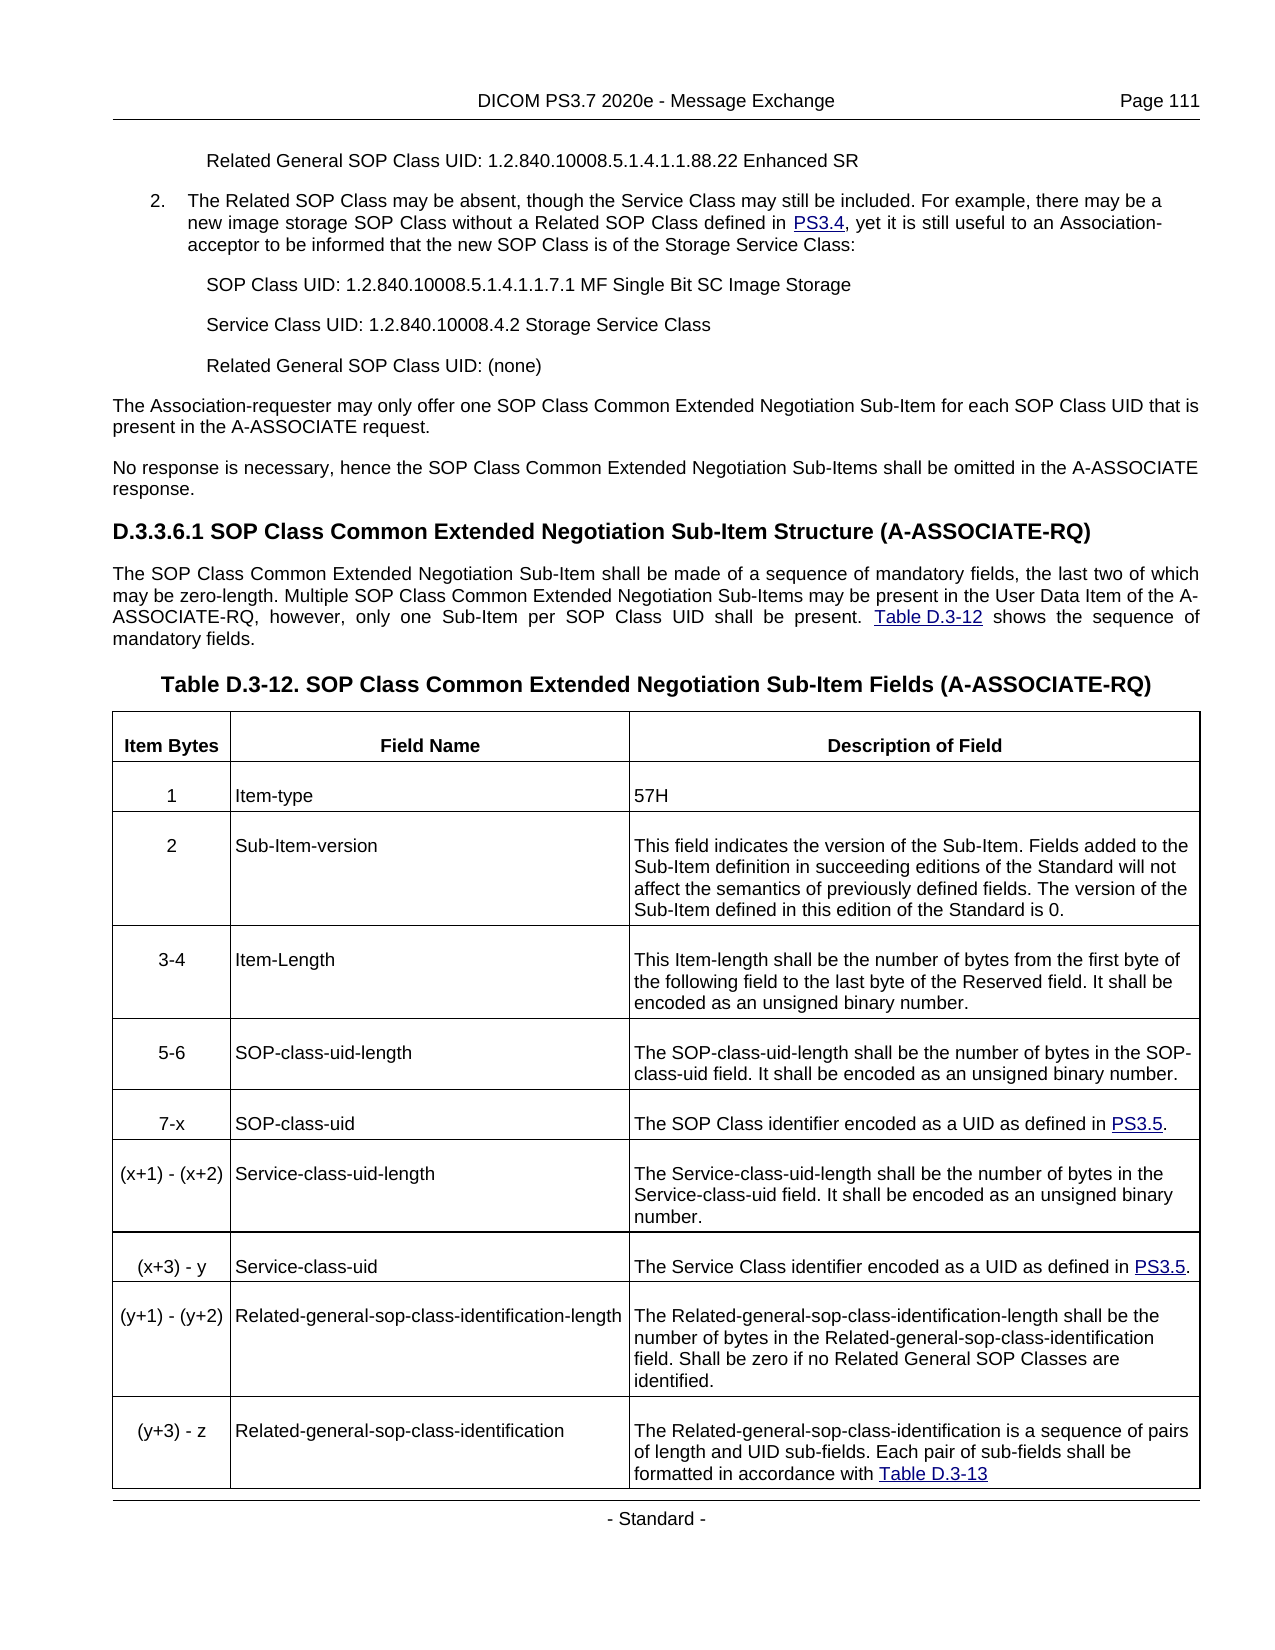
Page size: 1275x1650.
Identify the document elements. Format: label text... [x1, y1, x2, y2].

table_cell This field indicates the version of the Sub-Item. Fields added to the Sub-Item definition in succeeding editions of the Standard will not affect the semantics of previously defined fields. The version of the Sub-Item defined in this edition of the Standard is 0. [630, 812, 1199, 925]
table_cell SOP-class-uid [231, 1090, 629, 1139]
table_cell The Service-class-uid-length shall be the number of bytes in the Service-class-uid field. It shall be encoded as an unsigned binary number. [630, 1140, 1199, 1231]
table_cell Related-general-sop-class-identification [231, 1397, 629, 1488]
text The SOP Class Common Extended Negotiation Sub-Item shall be made of a sequence of mandatory fields, the last two of which may be zero-length. Multiple SOP Class Common Extended Negotiation Sub-Items may be present in the User Data Item of the A-ASSOCIATE-RQ, however, only one Sub-Item per SOP Class UID shall be present. Table D.3-12 shows the sequence of mandatory fields. [112, 563, 1200, 649]
table_cell 2 [113, 812, 230, 925]
text Related General SOP Class UID: 1.2.840.10008.5.1.4.1.1.88.22 Enhanced SR [206, 150, 1162, 172]
text 2. The Related SOP Class may be absent, though the Service Class may still be included. For example, there may be a new image storage SOP Class without a Related SOP Class defined in PS3.4, yet it is still useful to an Association-acceptor to be informed that the new SOP Class is of the Storage Service Class: [150, 190, 1162, 255]
table_cell The Related-general-sop-class-identification-length shall be the number of bytes in the Related-general-sop-class-identification field. Shall be zero if no Related General SOP Classes are identified. [630, 1282, 1199, 1396]
table_cell Item-Length [231, 926, 629, 1018]
text SOP Class UID: 1.2.840.10008.5.1.4.1.1.7.1 MF Single Bit SC Image Storage [206, 274, 1162, 295]
table_cell 3-4 [113, 926, 230, 1018]
table_cell This Item-length shall be the number of bytes from the first byte of the following field to the last byte of the Reserved field. It shall be encoded as an unsigned binary number. [630, 926, 1199, 1018]
text The Association-requester may only offer one SOP Class Common Extended Negotiation Sub-Item for each SOP Class UID that is present in the A-ASSOCIATE request. [112, 395, 1200, 438]
table_cell (x+1) - (x+2) [113, 1140, 230, 1231]
table_cell The SOP-class-uid-length shall be the number of bytes in the SOP-class-uid field. It shall be encoded as an unsigned binary number. [630, 1019, 1199, 1089]
text D.3.3.6.1 SOP Class Common Extended Negotiation Sub-Item Structure (A-ASSOCIATE-RQ) [112, 518, 1200, 544]
table_cell 57H [630, 762, 1199, 811]
table_cell (y+3) - z [113, 1397, 230, 1488]
text Table D.3-12. SOP Class Common Extended Negotiation Sub-Item Fields (A-ASSOCIATE-RQ) [112, 672, 1200, 698]
table_cell 7-x [113, 1090, 230, 1139]
text Related General SOP Class UID: (none) [206, 354, 1162, 376]
table_cell SOP-class-uid-length [231, 1019, 629, 1089]
table_cell (x+3) - y [113, 1233, 230, 1281]
table_cell 5-6 [113, 1019, 230, 1089]
text No response is necessary, hence the SOP Class Common Extended Negotiation Sub-Items shall be omitted in the A-ASSOCIATE response. [112, 457, 1200, 500]
table_cell The SOP Class identifier encoded as a UID as defined in PS3.5. [630, 1090, 1199, 1139]
table_header Item Bytes [113, 712, 230, 761]
table_cell (y+1) - (y+2) [113, 1282, 230, 1396]
table_cell Service-class-uid-length [231, 1140, 629, 1231]
table_cell The Related-general-sop-class-identification is a sequence of pairs of length and UID sub-fields. Each pair of sub-fields shall be formatted in accordance with Table D.3-13 [630, 1397, 1199, 1488]
table_header Description of Field [630, 712, 1199, 761]
table_cell 1 [113, 762, 230, 811]
text Service Class UID: 1.2.840.10008.4.2 Storage Service Class [206, 314, 1162, 336]
table_cell Sub-Item-version [231, 812, 629, 925]
table_cell Item-type [231, 762, 629, 811]
table_cell The Service Class identifier encoded as a UID as defined in PS3.5. [630, 1233, 1199, 1281]
table_header Field Name [231, 712, 629, 761]
table_cell Related-general-sop-class-identification-length [231, 1282, 629, 1396]
table_cell Service-class-uid [231, 1233, 629, 1281]
